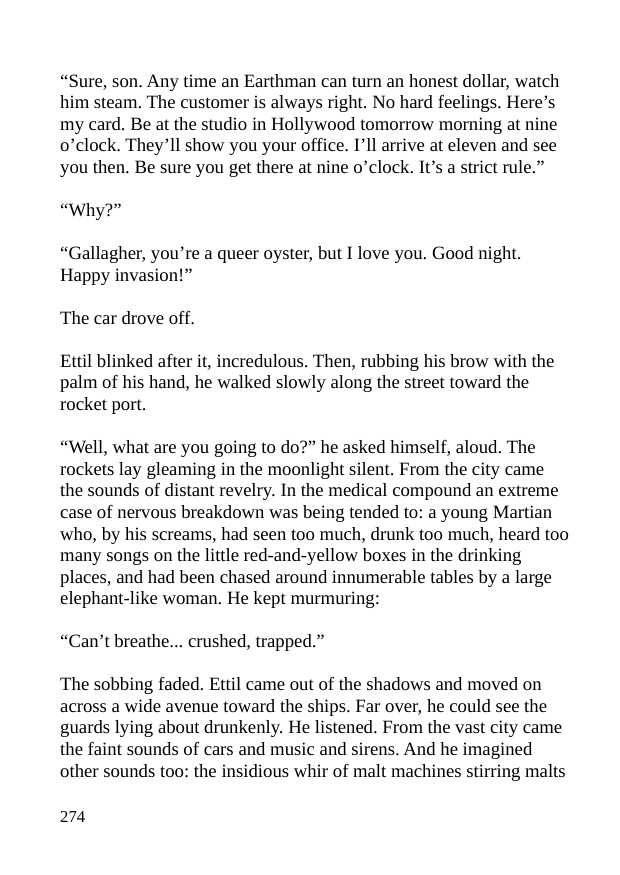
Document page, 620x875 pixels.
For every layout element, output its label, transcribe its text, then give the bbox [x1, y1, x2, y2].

text “Sure, son. Any time an Earthman can turn an honest dollar, watch him steam. The customer is always right. No hard feelings. Here’s my card. Be at the studio in Hollywood tomorrow morning at nine o’clock. They’ll show you your office. I’ll arrive at eleven and see you then. Be sure you get there at nine o’clock. It’s a strict rule.” “Why?” “Gallagher, you’re a queer oyster, but I love you. Good night. Happy invasion!” The car drove off. Ettil blinked after it, incredulous. Then, rubbing his brow with the palm of his hand, he walked slowly along the street toward the rocket port. “Well, what are you going to do?” he asked himself, aloud. The rockets lay gleaming in the moonlight silent. From the city came the sounds of distant revelry. In the medical compound an extreme case of nervous breakdown was being tended to: a young Martian who, by his screams, had seen too much, drunk too much, heard too many songs on the little red-and-yellow boxes in the drinking places, and had been chased around innumerable tables by a large elephant-like woman. He kept murmuring: “Can’t breathe... crushed, trapped.” The sobbing faded. Ettil came out of the shadows and moved on across a wide avenue toward the ships. Far over, he could see the guards lying about drunkenly. He listened. From the vast city came the faint sounds of cars and music and sirens. And he imagined other sounds too: the insidious whir of malt machines stirring malts [60, 48, 571, 781]
